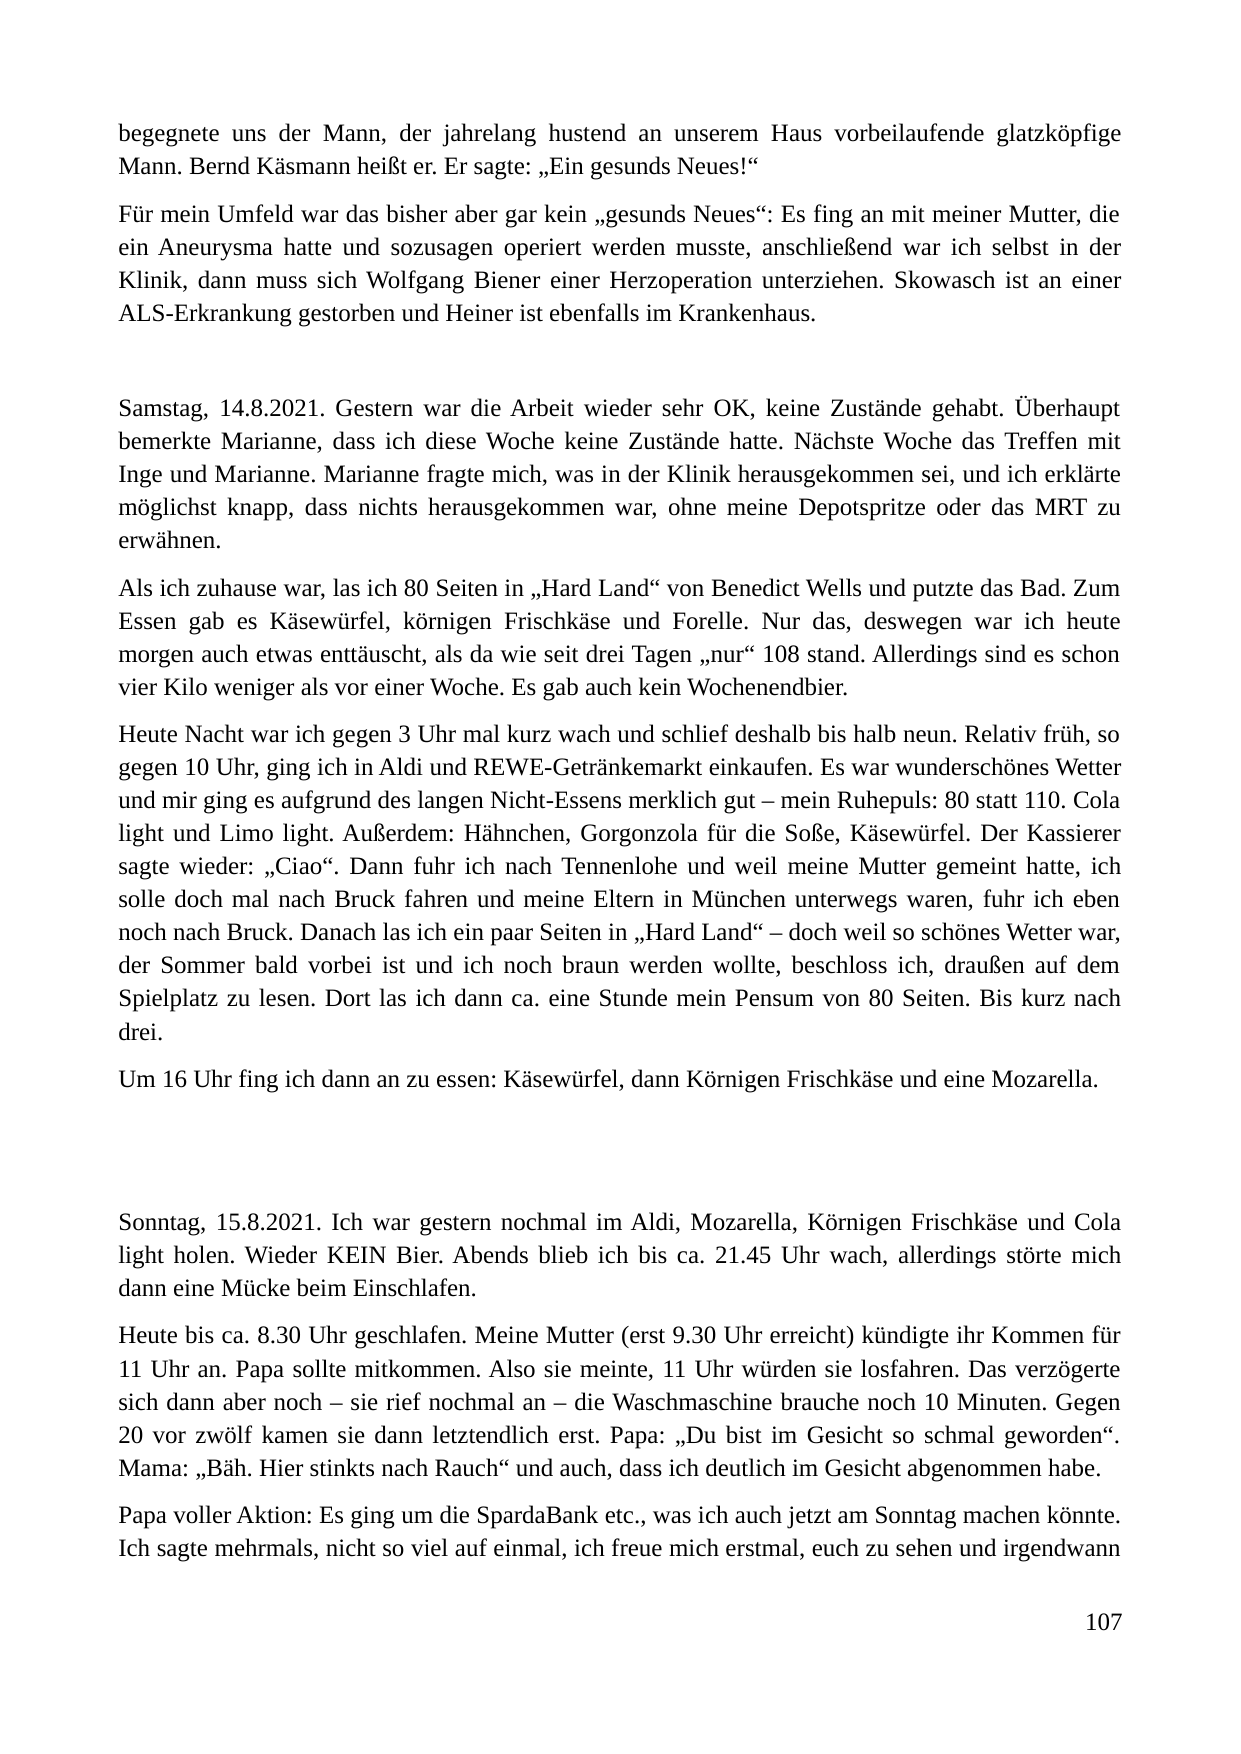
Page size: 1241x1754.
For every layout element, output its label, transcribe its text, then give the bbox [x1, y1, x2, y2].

text Samstag, 14.8.2021. Gestern war die Arbeit wieder sehr OK, keine Zustände gehabt. Überhaupt bemerkte Marianne, dass ich diese Woche keine Zustände hatte. Nächste Woche das Treffen mit Inge und Marianne. Marianne fragte mich, was in der Klinik herausgekommen sei, und ich erklärte möglichst knapp, dass nichts herausgekommen war, ohne meine Depotspritze oder das MRT zu erwähnen. [118, 393, 1122, 554]
text Heute bis ca. 8.30 Uhr geschlafen. Meine Mutter (erst 9.30 Uhr erreicht) kündigte ihr Kommen für 11 Uhr an. Papa sollte mitkommen. Also sie meinte, 11 Uhr würden sie losfahren. Das verzögerte sich dann aber noch – sie rief nochmal an – die Waschmaschine brauche noch 10 Minuten. Gegen 20 vor zwölf kamen sie dann letztendlich erst. Papa: „Du bist im Gesicht so schmal geworden“. Mama: „Bäh. Hier stinkts nach Rauch“ und auch, dass ich deutlich im Gesicht abgenommen habe. [118, 1321, 1122, 1481]
text begegnete uns der Mann, der jahrelang hustend an unserem Haus vorbeilaufende glatzköpfige Mann. Bernd Käsmann heißt er. Er sagte: „Ein gesunds Neues!“ [118, 118, 1122, 180]
text Um 16 Uhr fing ich dann an zu essen: Käsewürfel, dann Körnigen Frischkäse und eine Mozarella. [118, 1064, 1122, 1093]
text Papa voller Aktion: Es ging um die SpardaBank etc., was ich auch jetzt am Sonntag machen könnte. Ich sagte mehrmals, nicht so viel auf einmal, ich freue mich erstmal, euch zu sehen und irgendwann [118, 1500, 1122, 1562]
text Heute Nacht war ich gegen 3 Uhr mal kurz wach und schlief deshalb bis halb neun. Relativ früh, so gegen 10 Uhr, ging ich in Aldi und REWE-Getränkemarkt einkaufen. Es war wunderschönes Wetter und mir ging es aufgrund des langen Nicht-Essens merklich gut – mein Ruhepuls: 80 statt 110. Cola light und Limo light. Außerdem: Hähnchen, Gorgonzola für die Soße, Käsewürfel. Der Kassierer sagte wieder: „Ciao“. Dann fuhr ich nach Tennenlohe und weil meine Mutter gemeint hatte, ich solle doch mal nach Bruck fahren und meine Eltern in München unterwegs waren, fuhr ich eben noch nach Bruck. Danach las ich ein paar Seiten in „Hard Land“ – doch weil so schönes Wetter war, der Sommer bald vorbei ist und ich noch braun werden wollte, beschloss ich, draußen auf dem Spielplatz zu lesen. Dort las ich dann ca. eine Stunde mein Pensum von 80 Seiten. Bis kurz nach drei. [118, 719, 1122, 1045]
text Für mein Umfeld war das bisher aber gar kein „gesunds Neues“: Es fing an mit meiner Mutter, die ein Aneurysma hatte und sozusagen operiert werden musste, anschließend war ich selbst in der Klinik, dann muss sich Wolfgang Biener einer Herzoperation unterziehen. Skowasch ist an einer ALS-Erkrankung gestorben und Heiner ist ebenfalls im Krankenhaus. [118, 199, 1122, 327]
text Als ich zuhause war, las ich 80 Seiten in „Hard Land“ von Benedict Wells und putzte das Bad. Zum Essen gab es Käsewürfel, körnigen Frischkäse und Forelle. Nur das, deswegen war ich heute morgen auch etwas enttäuscht, als da wie seit drei Tagen „nur“ 108 stand. Allerdings sind es schon vier Kilo weniger als vor einer Woche. Es gab auch kein Wochenendbier. [118, 573, 1122, 701]
text Sonntag, 15.8.2021. Ich war gestern nochmal im Aldi, Mozarella, Körnigen Frischkäse und Cola light holen. Wieder KEIN Bier. Abends blieb ich bis ca. 21.45 Uhr wach, allerdings störte mich dann eine Mücke beim Einschlafen. [118, 1207, 1122, 1302]
